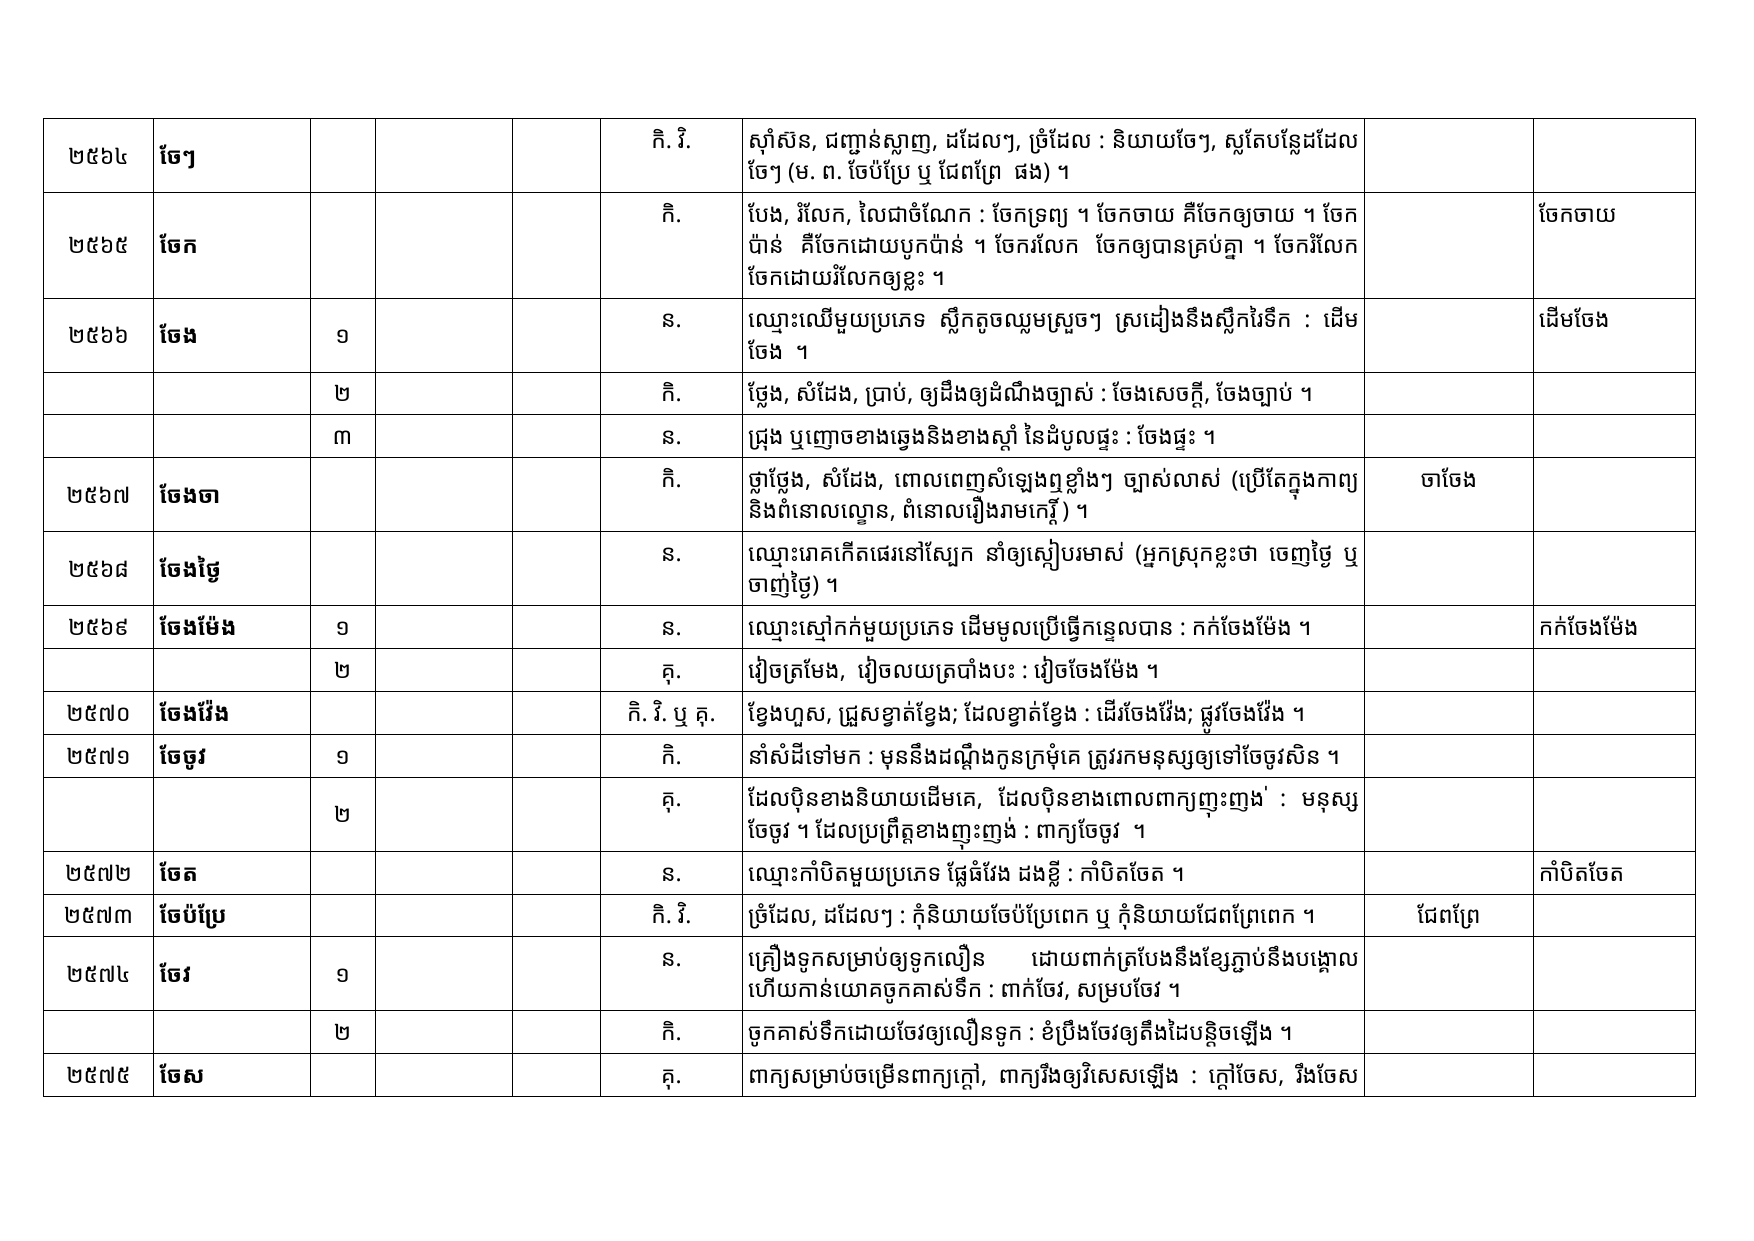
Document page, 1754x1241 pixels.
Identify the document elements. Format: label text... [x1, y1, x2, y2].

table_cell ឈ្មោះ​ឈើ​មួយ​ប្រភេទ ស្លឹក​តូច​ឈ្លម​ស្រួច​ៗ ស្រដៀង​នឹង​ស្លឹក​រៃ​ទឹក : ដើម​ចែង ។ [743, 299, 1364, 372]
table_cell [1534, 373, 1695, 414]
table_cell ២ [311, 1011, 375, 1053]
table_cell [376, 299, 512, 372]
table_cell [311, 852, 375, 893]
table_cell ២៥៧០ [44, 692, 153, 734]
table_cell [513, 735, 600, 777]
table_cell បែង, រំលែក, លៃ​ជា​ចំណែក : ចែក​ទ្រព្យ ។ ចែក​ចាយ គឺ​ចែក​ឲ្យ​ចាយ ។ ចែក​ប៉ាន់ គឺ​ចែក​ដោយ​បូក​ប៉ាន់ ។ ចែក​រលែក ចែក​ឲ្យ​បាន​គ្រប់​គ្នា ។ ចែក​រំលែក ចែក​ដោយ​រំលែក​ឲ្យ​ខ្លះ ។ [743, 193, 1364, 297]
table_cell កិ. វិ. ឬ គុ. [601, 692, 742, 734]
table_cell [376, 895, 512, 936]
table_cell [154, 1011, 310, 1053]
table_cell ន. [601, 937, 742, 1010]
table_cell [376, 606, 512, 648]
table_cell ២៥៦៤ [44, 119, 153, 192]
table_cell កិ. [601, 193, 742, 297]
table_cell កិ. វិ. [601, 895, 742, 936]
table_cell [1534, 895, 1695, 936]
table_cell [513, 532, 600, 605]
table_cell ២៥៧២ [44, 852, 153, 893]
table_cell [311, 119, 375, 192]
table_cell ១ [311, 937, 375, 1010]
table_cell ២៥៧៤ [44, 937, 153, 1010]
table_cell ចែវ [154, 937, 310, 1010]
table_cell [311, 895, 375, 936]
table_cell [376, 119, 512, 192]
table_cell ន. [601, 415, 742, 457]
table_cell ២៥៧៣ [44, 895, 153, 936]
table_cell [376, 193, 512, 297]
table_cell ២៥៦៦ [44, 299, 153, 372]
table_cell ជ្រុង ឬ​ញោច​ខាង​ឆ្វេង​និង​ខាង​ស្ដាំ នៃ​ដំបូល​ផ្ទះ : ចែង​ផ្ទះ ។ [743, 415, 1364, 457]
table_cell [311, 532, 375, 605]
table_cell កិ. [601, 735, 742, 777]
table_cell [376, 1011, 512, 1053]
table_cell [44, 415, 153, 457]
table_cell [513, 937, 600, 1010]
table_cell [513, 373, 600, 414]
table_cell ២ [311, 778, 375, 851]
table_cell ចែចូវ [154, 735, 310, 777]
table_cell កិ. [601, 1011, 742, 1053]
table_cell [376, 937, 512, 1010]
table_cell [376, 373, 512, 414]
table_cell [44, 649, 153, 691]
table_cell ចែង [154, 299, 310, 372]
table_cell [1365, 119, 1533, 192]
table_cell [376, 852, 512, 893]
table_cell [1534, 532, 1695, 605]
table_cell កិ. វិ. [601, 119, 742, 192]
table_cell [376, 692, 512, 734]
table_cell ជែ​ពព្រែ​ [1365, 895, 1533, 936]
table_cell [1365, 532, 1533, 605]
table_cell ចែប៉ប្រែ [154, 895, 310, 936]
table_cell កិ. [601, 373, 742, 414]
table_cell [376, 532, 512, 605]
table_cell [1365, 735, 1533, 777]
table_cell ថ្លែង, សំដែង, ប្រាប់, ឲ្យ​ដឹង​ឲ្យ​ដំណឹង​ច្បាស់ : ចែង​សេចក្ដី, ចែង​ច្បាប់ ។ [743, 373, 1364, 414]
table_cell [311, 458, 375, 531]
table_cell គុ. [601, 1054, 742, 1096]
table_cell [513, 778, 600, 851]
table_cell [44, 1011, 153, 1053]
table_cell [376, 735, 512, 777]
table_cell [513, 299, 600, 372]
table_cell ដែល​ប៉ិន​ខាង​និយាយ​ដើម​គេ, ដែល​ប៉ិន​ខាង​ពោល​ពាក្យ​ញុះ​ញង់ : មនុស្ស​ចែចូវ ។ ដែល​ប្រព្រឹត្ត​ខាង​ញុះញង់ : ពាក្យ​ចែ​ចូវ ។ [743, 778, 1364, 851]
table_cell ២៥៦៩ [44, 606, 153, 648]
table_cell [513, 193, 600, 297]
table_cell [513, 649, 600, 691]
table_cell [1534, 119, 1695, 192]
table_cell [311, 193, 375, 297]
table_cell គ្រឿង​ទូក​សម្រាប់​ឲ្យ​ទូក​លឿន ដោយ​ពាក់​ត្របែង​នឹង​ខ្សែ​ភ្ជាប់​នឹង​បង្គោល ហើយ​កាន់​យោគ​ចូក​គាស់​ទឹក : ពាក់​ចែវ, សម្រប​ចែវ ។ [743, 937, 1364, 1010]
table_cell ច្រំ​ដែល, ដដែល​ៗ : កុំ​និយាយ​ចែប៉ប្រែ​ពេក ឬ កុំ​និយាយ​ជែពព្រែ​ពេក ។ [743, 895, 1364, 936]
table_cell [154, 649, 310, 691]
table_cell [513, 852, 600, 893]
table_cell [1365, 373, 1533, 414]
table_cell កាំបិត​ចែត​ [1534, 852, 1695, 893]
table_cell ន. [601, 852, 742, 893]
table_cell ចូក​គាស់​ទឹក​ដោយ​ចែវ​ឲ្យ​លឿន​ទូក : ខំ​ប្រឹង​ចែវ​ឲ្យ​តឹង​ដៃ​បន្តិច​ឡើង ។ [743, 1011, 1364, 1053]
table_cell [311, 692, 375, 734]
table_cell [513, 1011, 600, 1053]
table_cell [513, 1054, 600, 1096]
table_cell [154, 778, 310, 851]
table_cell [1534, 649, 1695, 691]
table_cell [1365, 649, 1533, 691]
table_cell ពាក្យ​សម្រាប់​ចម្រើន​ពាក្យ​ក្ដៅ, ពាក្យ​រឹង​ឲ្យ​វិសេស​ឡើង : ក្ដៅ​ចែស, រឹង​ចែស [743, 1054, 1364, 1096]
table_cell ឈ្មោះ​ស្មៅ​កក់​មួយ​ប្រភេទ ដើម​មូល​ប្រើ​ធ្វើ​កន្ទេល​បាន : កក់​ចែង​ម៉ែង ។ [743, 606, 1364, 648]
table_cell [513, 119, 600, 192]
table_cell ចាចែង [1365, 458, 1533, 531]
table_cell ឈ្មោះ​រោគ​កើត​ផេរ​នៅ​ស្បែក នាំ​ឲ្យ​ស្កៀប​រមាស់ (អ្នក​ស្រុក​ខ្លះ​ថា ចេញ​ថ្ងៃ ឬ ចាញ់​ថ្ងៃ) ។ [743, 532, 1364, 605]
table_cell [1365, 937, 1533, 1010]
table_cell ថ្លាថ្លែង, សំដែង, ពោល​ពេញ​សំឡេង​ឮ​ខ្លាំង​ៗ ច្បាស់​លាស់ (ប្រើ​តែ​ក្នុង​កាព្យ​និង​ពំនោល​ល្ខោន, ពំនោល​រឿង​រាមកេរ្តិ៍ ) ។ [743, 458, 1364, 531]
table_cell [1534, 1011, 1695, 1053]
table_cell [1365, 1011, 1533, 1053]
table_cell ចែស [154, 1054, 310, 1096]
table_cell [513, 415, 600, 457]
table_cell [1365, 606, 1533, 648]
table_cell [154, 415, 310, 457]
table_cell [1365, 299, 1533, 372]
table_cell ខ្វែង​ហួស, ជ្រួស​ខ្វាត់​ខ្វែង; ដែល​ខ្វាត់​ខ្វែង : ដើរ​ចែងវ៉ែង; ផ្លូវ​ចែងវ៉ែង ។ [743, 692, 1364, 734]
table_cell [376, 458, 512, 531]
table_cell កក់​ចែង​ម៉ែង ​ [1534, 606, 1695, 648]
table_cell [376, 415, 512, 457]
table_cell [1365, 852, 1533, 893]
table_cell ចែង​ថ្ងៃ [154, 532, 310, 605]
table_cell [1365, 778, 1533, 851]
table_cell [376, 778, 512, 851]
table_cell ន. [601, 606, 742, 648]
table_cell [1365, 1054, 1533, 1096]
table_cell ចែងវ៉ែង [154, 692, 310, 734]
table_cell [513, 606, 600, 648]
table_cell ស៊ាំស៊ន, ជញ្ជាន់​ស្លាញ, ដដែល​ៗ, ច្រំដែល : និយាយ​ចែ​ៗ, ស្ល​តែ​បន្លែ​ដដែល​ចែ​ៗ (ម. ព. ចែប៉ប្រែ ឬ ជែពព្រែ ផង) ។ [743, 119, 1364, 192]
table_cell [44, 778, 153, 851]
table_cell [1534, 778, 1695, 851]
table_cell ២ [311, 649, 375, 691]
table_cell ដើម​ចែង [1534, 299, 1695, 372]
table_cell ២៥៦៥ [44, 193, 153, 297]
table_cell ៣ [311, 415, 375, 457]
table_cell ចែងម៉ែង [154, 606, 310, 648]
table_cell [1534, 692, 1695, 734]
table_cell [1534, 1054, 1695, 1096]
table_cell [513, 692, 600, 734]
table_cell [1534, 415, 1695, 457]
table_cell ន. [601, 532, 742, 605]
table_cell ២៥៦៧ [44, 458, 153, 531]
table_cell [1365, 692, 1533, 734]
table_cell [513, 895, 600, 936]
table_cell ចែងចា [154, 458, 310, 531]
table_cell កិ. [601, 458, 742, 531]
table_cell [376, 649, 512, 691]
table_cell [1534, 937, 1695, 1010]
table_cell [513, 458, 600, 531]
table_cell ១ [311, 606, 375, 648]
table_cell ១ [311, 299, 375, 372]
table_cell [311, 1054, 375, 1096]
table_cell ឈ្មោះ​កាំបិត​មួយ​ប្រភេទ ផ្លែ​ធំ​វែង ដង​ខ្លី : កាំបិត​ចែត ។ [743, 852, 1364, 893]
table_cell [154, 373, 310, 414]
table_cell [1534, 458, 1695, 531]
table_cell ន. [601, 299, 742, 372]
table_cell ១ [311, 735, 375, 777]
table_cell ២ [311, 373, 375, 414]
table_cell ចែ​ៗ [154, 119, 310, 192]
table_cell ចែក​ចាយ​ [1534, 193, 1695, 297]
table_cell ចែត [154, 852, 310, 893]
table_cell នាំ​សំដី​ទៅ​មក : មុន​នឹង​ដណ្ដឹង​កូន​ក្រមុំ​គេ ត្រូវ​រក​មនុស្ស​ឲ្យ​ទៅ​ចែចូវ​សិន ។ [743, 735, 1364, 777]
table_cell វៀច​ត្រមែង, វៀច​លយ​ត្របាំង​បះ : វៀច​ចែង​ម៉ែង ។ [743, 649, 1364, 691]
table_cell គុ. [601, 778, 742, 851]
table_cell [1365, 415, 1533, 457]
table_cell [1365, 193, 1533, 297]
table_cell [44, 373, 153, 414]
table_cell ២៥៧១ [44, 735, 153, 777]
table_cell គុ. [601, 649, 742, 691]
table_cell ២៥៧៥ [44, 1054, 153, 1096]
table_cell [1534, 735, 1695, 777]
table_cell ២៥៦៨ [44, 532, 153, 605]
table_cell [376, 1054, 512, 1096]
table_cell ចែក [154, 193, 310, 297]
